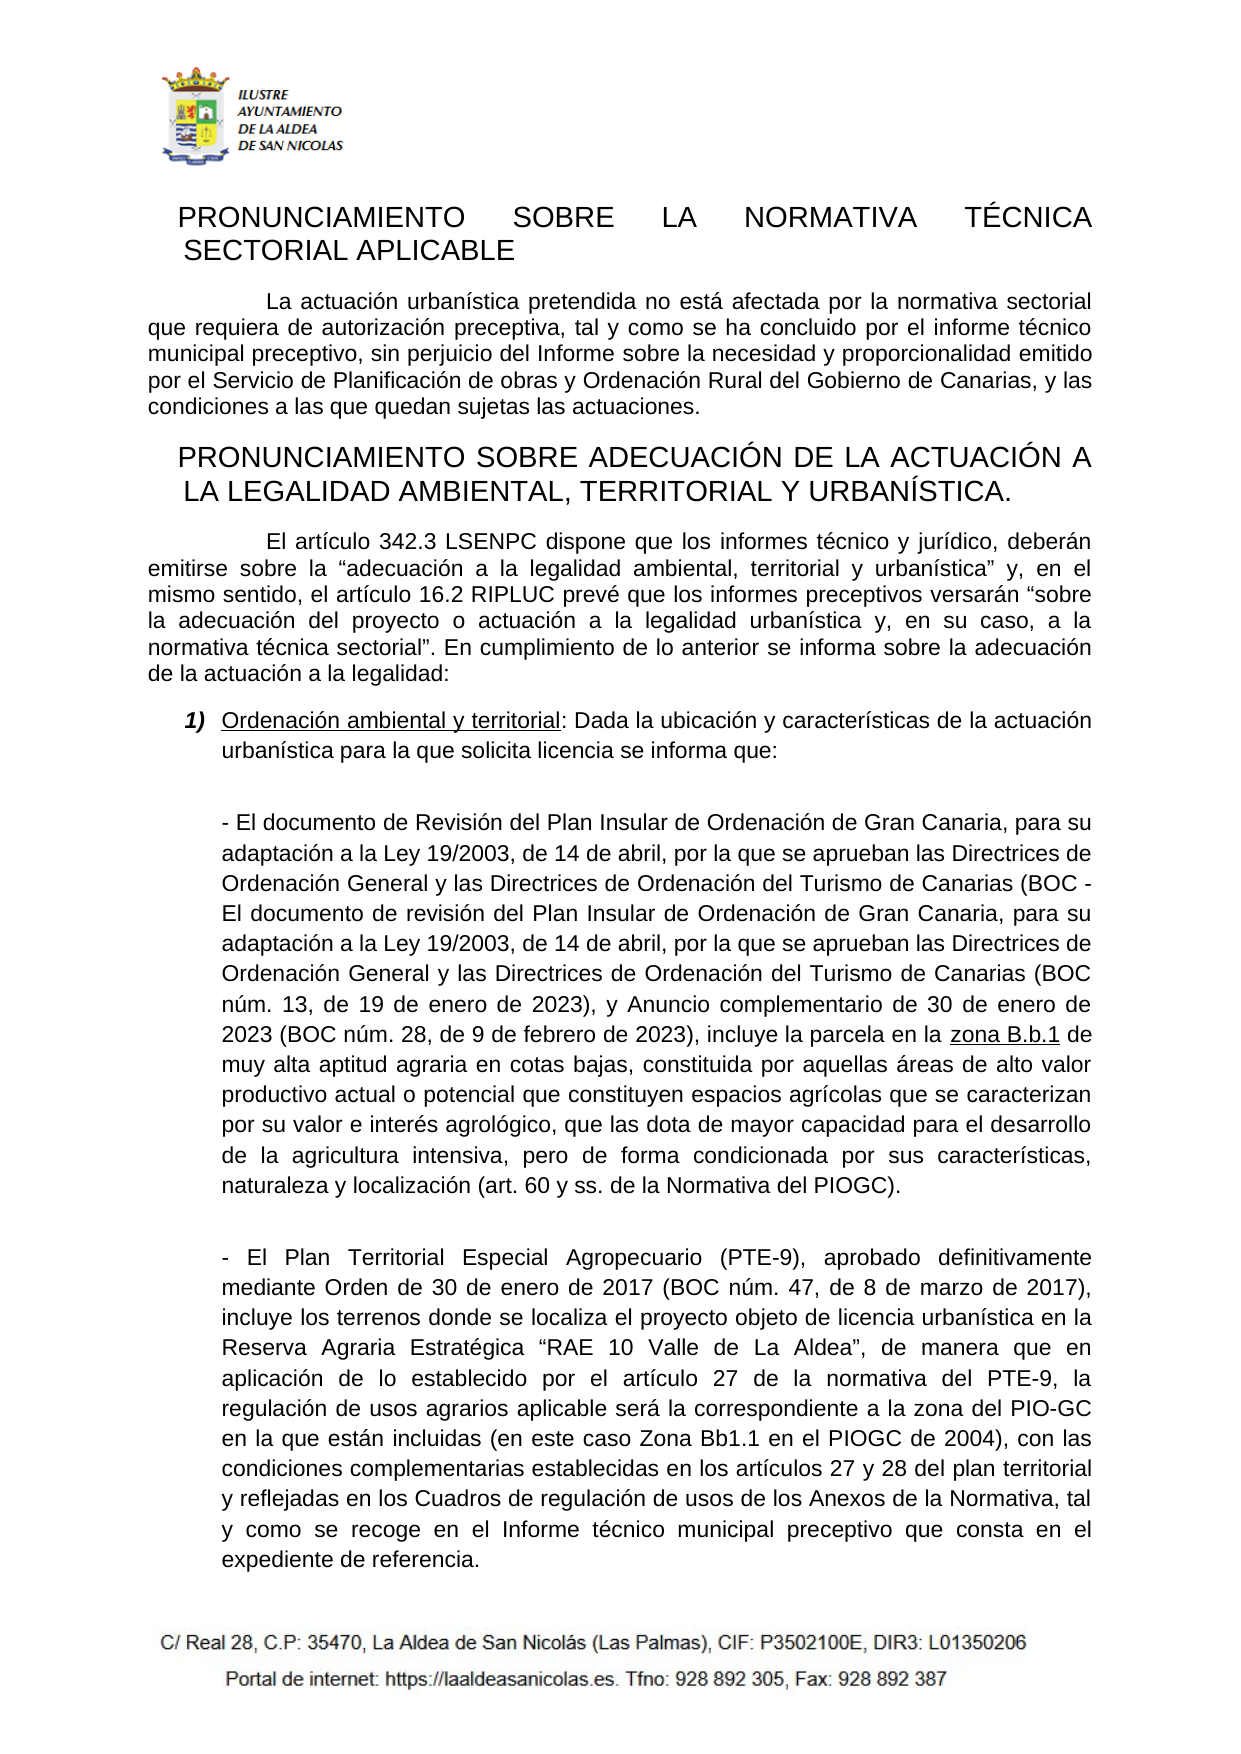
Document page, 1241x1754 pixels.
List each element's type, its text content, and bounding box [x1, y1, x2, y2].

text La actuación urbanística pretendida no está afectada por la normativa sectorial que requiera de autorización preceptiva, tal y como se ha concluido por el informe técnico municipal preceptivo, sin perjuicio del Informe sobre la necesidad y proporcionalidad emitido por el Servicio de Planificación de obras y Ordenación Rural del Gobierno de Canarias, y las condiciones a las que quedan sujetas las actuaciones. [148, 288, 1093, 419]
list Ordenación ambiental y territorial: Dada la ubicación y características de la actuación urbanística para la que solicita licencia se informa que: [184, 707, 1093, 764]
list - El documento de Revisión del Plan Insular de Ordenación de Gran Canaria, para su adaptación a la Ley 19/2003, de 14 de abril, por la que se aprueban las Directrices de Ordenación General y las Directrices de Ordenación del Turismo de Canarias (BOC - El documento de revisión del Plan Insular de Ordenación de Gran Canaria, para su adaptación a la Ley 19/2003, de 14 de abril, por la que se aprueban las Directrices de Ordenación General y las Directrices de Ordenación del Turismo de Canarias (BOC núm. 13, de 19 de enero de 2023), y Anuncio complementario de 30 de enero de 2023 (BOC núm. 28, de 9 de febrero de 2023), incluye la parcela en la zona B.b.1 de muy alta aptitud agraria en cotas bajas, constituida por aquellas áreas de alto valor productivo actual o potencial que constituyen espacios agrícolas que se caracterizan por su valor e interés agrológico, que las dota de mayor capacidad para el desarrollo de la agricultura intensiva, pero de forma condicionada por sus características, naturaleza y localización (art. 60 y ss. de la Normativa del PIOGC). [221, 809, 1093, 1198]
subtitle PRONUNCIAMIENTO SOBRE ADECUACIÓN DE LA ACTUACIÓN A LA LEGALIDAD AMBIENTAL, TERRITORIAL Y URBANÍSTICA. [177, 440, 1093, 507]
subtitle PRONUNCIAMIENTO SOBRE LA NORMATIVA TÉCNICA SECTORIAL APLICABLE [177, 200, 1093, 267]
picture [148, 59, 359, 173]
text El artículo 342.3 LSENPC dispone que los informes técnico y jurídico, deberán emitirse sobre la “adecuación a la legalidad ambiental, territorial y urbanística” y, en el mismo sentido, el artículo 16.2 RIPLUC prevé que los informes preceptivos versarán “sobre la adecuación del proyecto o actuación a la legalidad urbanística y, en su caso, a la normativa técnica sectorial”. En cumplimiento de lo anterior se informa sobre la adecuación de la actuación a la legalidad: [148, 528, 1093, 686]
picture [148, 1626, 1034, 1695]
list - El Plan Territorial Especial Agropecuario (PTE-9), aprobado definitivamente mediante Orden de 30 de enero de 2017 (BOC núm. 47, de 8 de marzo de 2017), incluye los terrenos donde se localiza el proyecto objeto de licencia urbanística en la Reserva Agraria Estratégica “RAE 10 Valle de La Aldea”, de manera que en aplicación de lo establecido por el artículo 27 de la normativa del PTE-9, la regulación de usos agrarios aplicable será la correspondiente a la zona del PIO-GC en la que están incluidas (en este caso Zona Bb1.1 en el PIOGC de 2004), con las condiciones complementarias establecidas en los artículos 27 y 28 del plan territorial y reflejadas en los Cuadros de regulación de usos de los Anexos de la Normativa, tal y como se recoge en el Informe técnico municipal preceptivo que consta en el expediente de referencia. [221, 1244, 1093, 1572]
